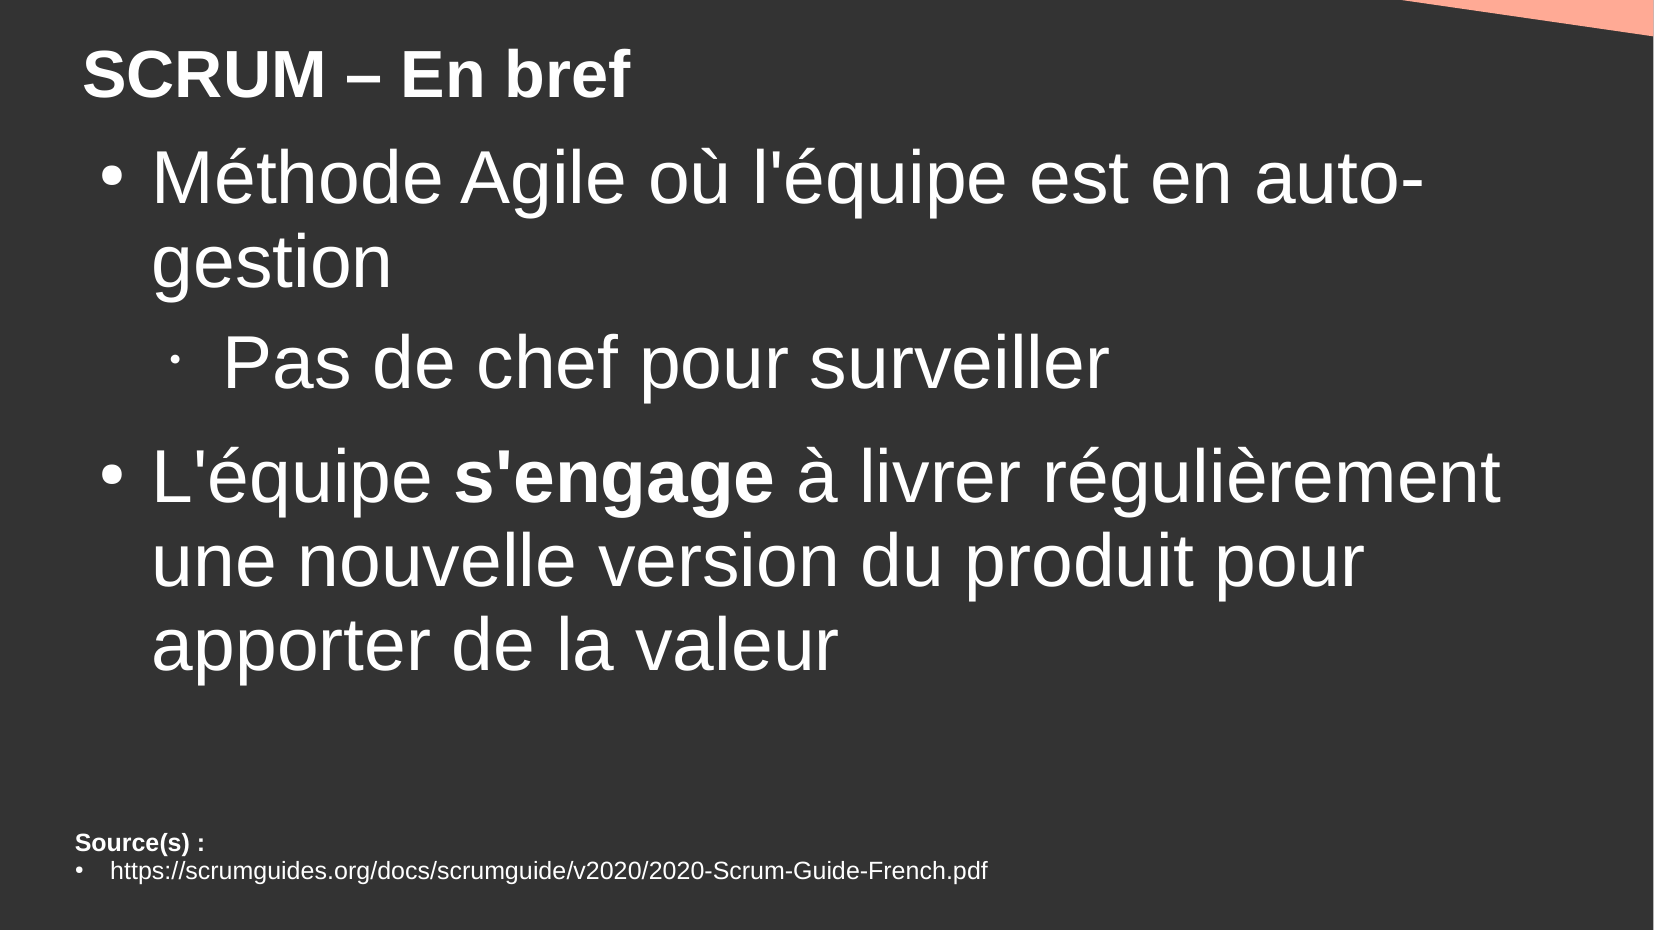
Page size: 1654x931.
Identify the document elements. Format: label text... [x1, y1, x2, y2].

list Méthode Agile où l'équipe est en auto-gestion Pas de chef pour surveiller L'équipe s'engage à livrer régulièrement une nouvelle version du produit pour apporter de la valeur [80, 135, 1620, 777]
text_box Source(s) : https://scrumguides.org/docs/scrumguide/v2020/2020-Scrum-Guide-French.pdf [60, 821, 1546, 921]
text_box [1401, 0, 1654, 37]
title SCRUM – En bref [82, 37, 1571, 122]
